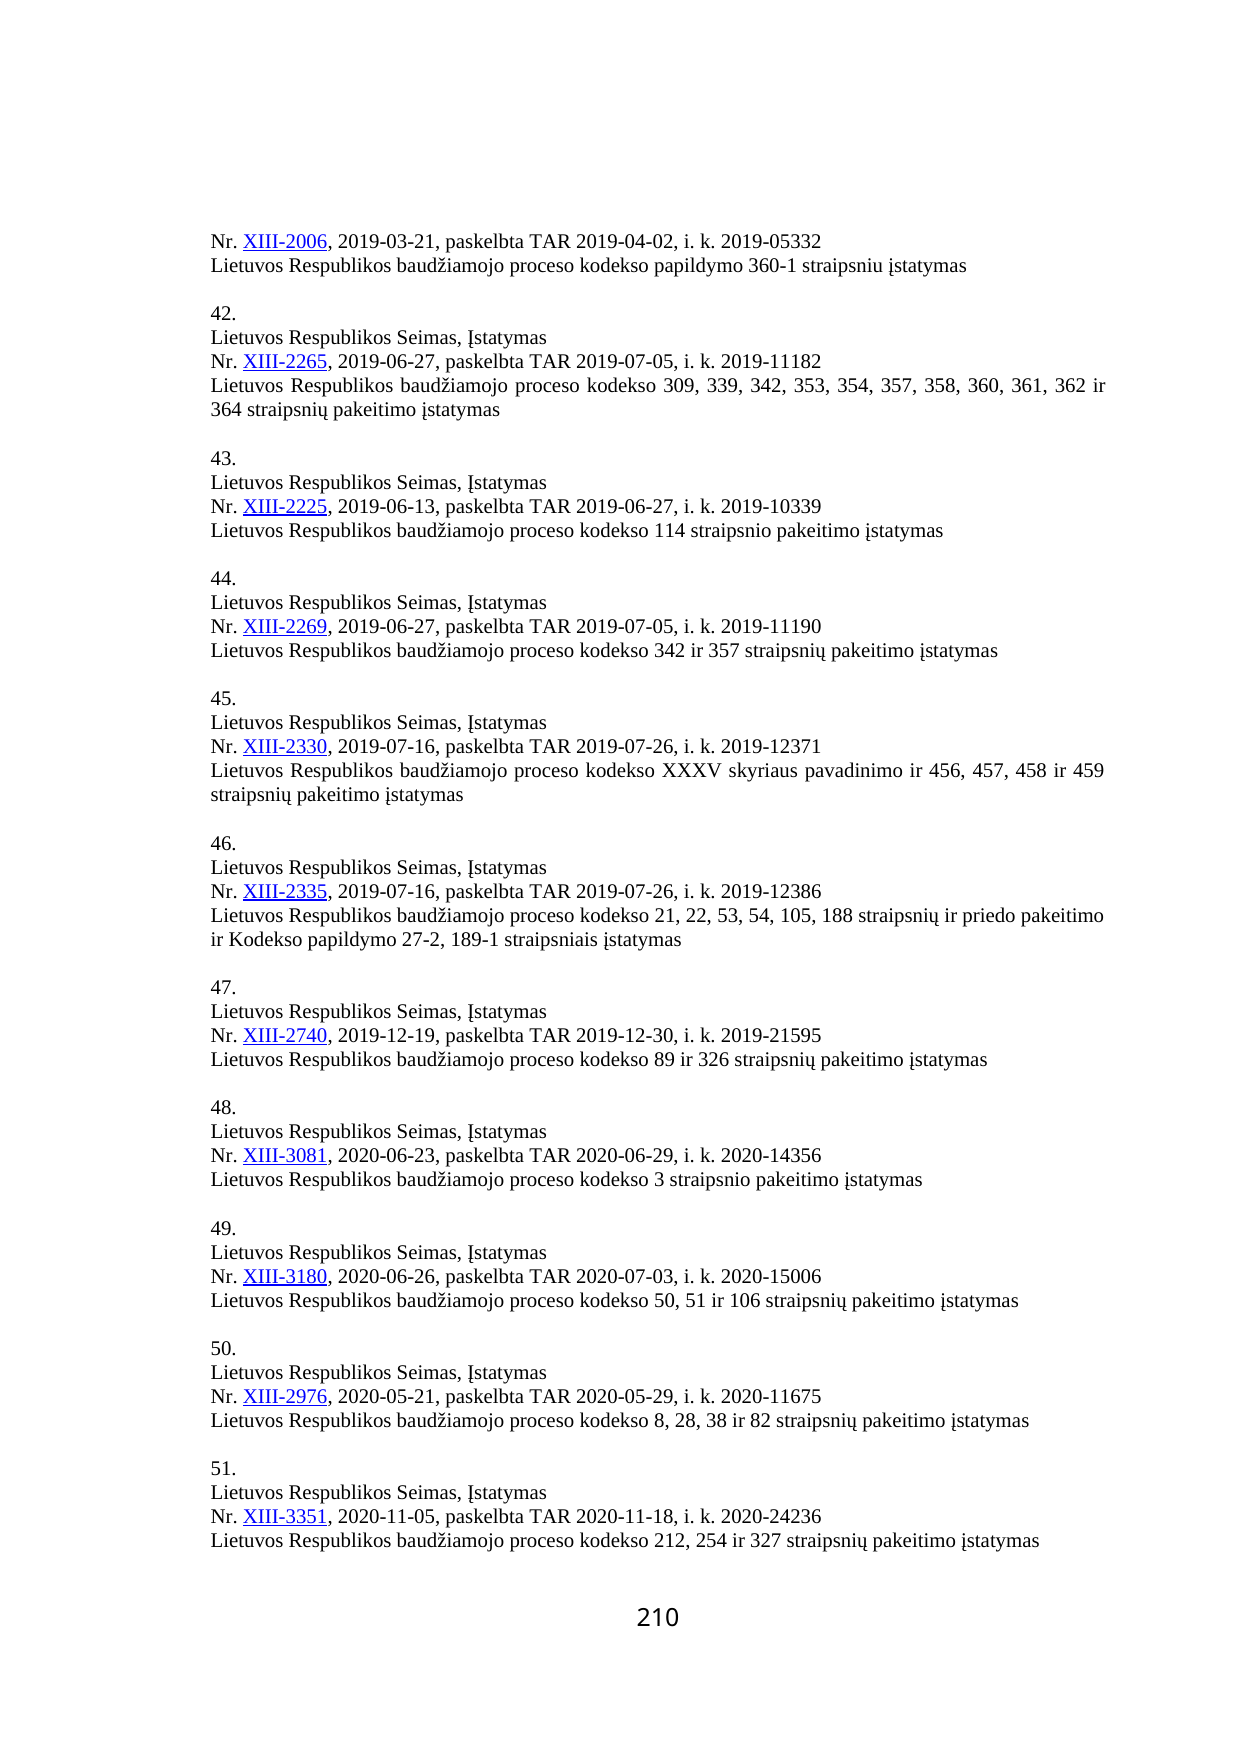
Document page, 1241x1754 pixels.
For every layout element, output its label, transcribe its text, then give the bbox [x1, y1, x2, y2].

text Lietuvos Respublikos baudžiamojo proceso kodekso 8, 28, 38 ir 82 straipsnių pakeitimo įstatymas [210, 1408, 1105, 1432]
text Lietuvos Respublikos baudžiamojo proceso kodekso 21, 22, 53, 54, 105, 188 straipsnių ir priedo pakeitimo ir Kodekso papildymo 27-2, 189-1 straipsniais įstatymas [210, 903, 1105, 951]
text Lietuvos Respublikos Seimas, Įstatymas [210, 590, 1105, 614]
text Nr. XIII-2330, 2019-07-16, paskelbta TAR 2019-07-26, i. k. 2019-12371 [210, 734, 1105, 758]
text Nr. XIII-2269, 2019-06-27, paskelbta TAR 2019-07-05, i. k. 2019-11190 [210, 614, 1105, 638]
text Nr. XIII-2225, 2019-06-13, paskelbta TAR 2019-06-27, i. k. 2019-10339 [210, 494, 1105, 518]
text Lietuvos Respublikos Seimas, Įstatymas [210, 1239, 1105, 1264]
text Nr. XIII-2265, 2019-06-27, paskelbta TAR 2019-07-05, i. k. 2019-11182 [210, 349, 1105, 373]
text 51. [210, 1456, 1105, 1480]
text Nr. XIII-2335, 2019-07-16, paskelbta TAR 2019-07-26, i. k. 2019-12386 [210, 879, 1105, 903]
text Lietuvos Respublikos baudžiamojo proceso kodekso 309, 339, 342, 353, 354, 357, 358, 360, 361, 362 ir 364 straipsnių pakeitimo įstatymas [210, 373, 1105, 421]
text 46. [210, 831, 1105, 854]
text Lietuvos Respublikos Seimas, Įstatymas [210, 854, 1105, 879]
text Lietuvos Respublikos baudžiamojo proceso kodekso papildymo 360-1 straipsniu įstatymas [210, 253, 1105, 277]
text Nr. XIII-3081, 2020-06-23, paskelbta TAR 2020-06-29, i. k. 2020-14356 [210, 1143, 1105, 1167]
text 44. [210, 566, 1105, 590]
text Lietuvos Respublikos Seimas, Įstatymas [210, 1360, 1105, 1384]
text Lietuvos Respublikos Seimas, Įstatymas [210, 325, 1105, 349]
text Nr. XIII-2740, 2019-12-19, paskelbta TAR 2019-12-30, i. k. 2019-21595 [210, 1023, 1105, 1047]
text Lietuvos Respublikos baudžiamojo proceso kodekso 50, 51 ir 106 straipsnių pakeitimo įstatymas [210, 1288, 1105, 1312]
text 43. [210, 446, 1105, 469]
text 49. [210, 1216, 1105, 1239]
text Lietuvos Respublikos Seimas, Įstatymas [210, 469, 1105, 494]
text Nr. XIII-2006, 2019-03-21, paskelbta TAR 2019-04-02, i. k. 2019-05332 [210, 229, 1105, 253]
text 48. [210, 1095, 1105, 1119]
text Lietuvos Respublikos baudžiamojo proceso kodekso XXXV skyriaus pavadinimo ir 456, 457, 458 ir 459 straipsnių pakeitimo įstatymas [210, 758, 1105, 806]
text Nr. XIII-2976, 2020-05-21, paskelbta TAR 2020-05-29, i. k. 2020-11675 [210, 1384, 1105, 1408]
text 50. [210, 1336, 1105, 1360]
text Lietuvos Respublikos baudžiamojo proceso kodekso 114 straipsnio pakeitimo įstatymas [210, 518, 1105, 542]
text Lietuvos Respublikos Seimas, Įstatymas [210, 999, 1105, 1023]
text Lietuvos Respublikos baudžiamojo proceso kodekso 212, 254 ir 327 straipsnių pakeitimo įstatymas [210, 1528, 1105, 1552]
text 47. [210, 975, 1105, 999]
text 42. [210, 301, 1105, 325]
text Lietuvos Respublikos Seimas, Įstatymas [210, 1480, 1105, 1504]
text Lietuvos Respublikos Seimas, Įstatymas [210, 710, 1105, 734]
text Lietuvos Respublikos baudžiamojo proceso kodekso 342 ir 357 straipsnių pakeitimo įstatymas [210, 638, 1105, 662]
text 45. [210, 686, 1105, 710]
text Lietuvos Respublikos baudžiamojo proceso kodekso 89 ir 326 straipsnių pakeitimo įstatymas [210, 1047, 1105, 1071]
text Nr. XIII-3180, 2020-06-26, paskelbta TAR 2020-07-03, i. k. 2020-15006 [210, 1264, 1105, 1288]
text Nr. XIII-3351, 2020-11-05, paskelbta TAR 2020-11-18, i. k. 2020-24236 [210, 1504, 1105, 1528]
text Lietuvos Respublikos baudžiamojo proceso kodekso 3 straipsnio pakeitimo įstatymas [210, 1167, 1105, 1191]
text Lietuvos Respublikos Seimas, Įstatymas [210, 1119, 1105, 1143]
